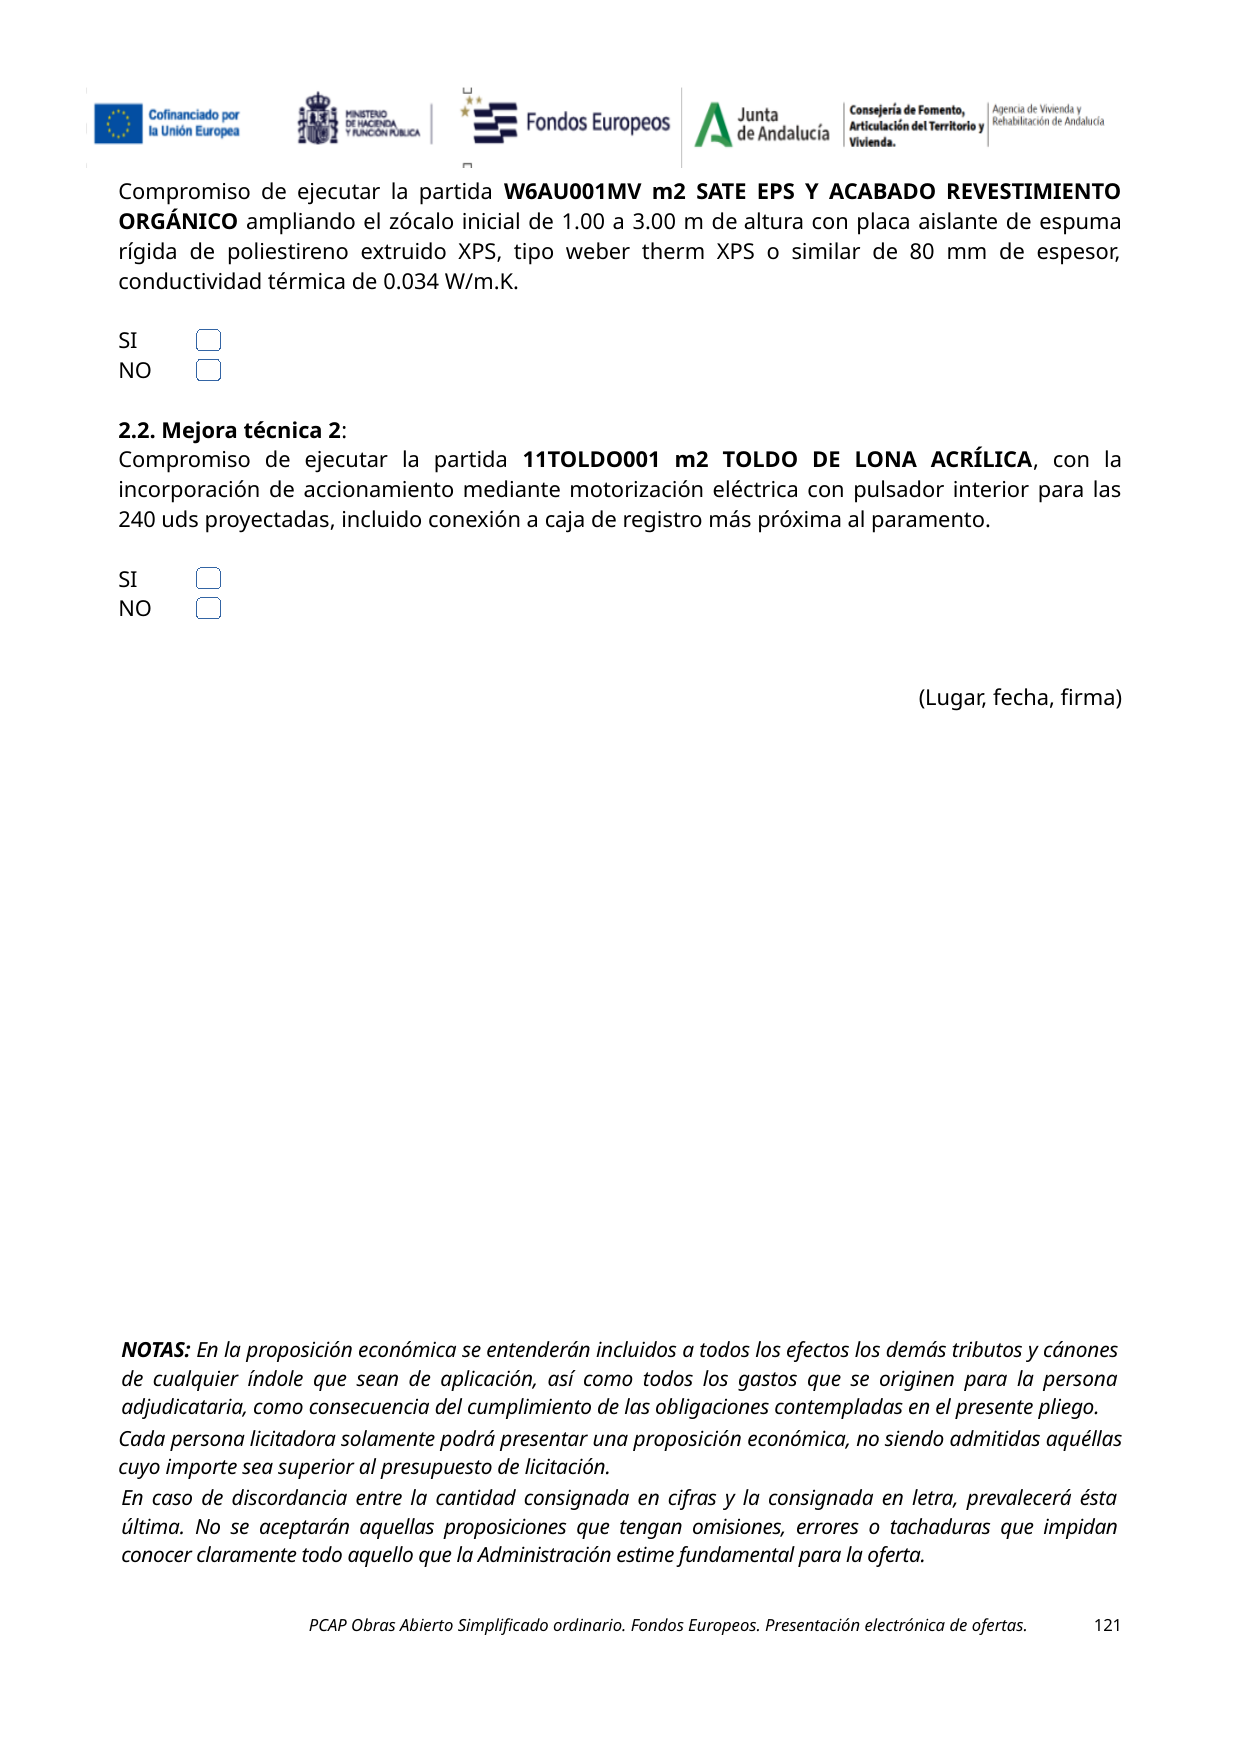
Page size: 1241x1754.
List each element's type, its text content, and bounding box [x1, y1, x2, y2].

text 2.2. Mejora técnica 2: [118, 415, 1122, 444]
picture [86, 84, 1118, 168]
list Compromiso de ejecutar la partida 11TOLDO001 m2 TOLDO DE LONA ACRÍLICA, con la incorporación de accionamiento mediante motorización eléctrica con pulsador interior para las 240 uds proyectadas, incluido conexión a caja de registro más próxima al paramento. [83, 444, 1122, 534]
text En caso de discordancia entre la cantidad consignada en cifras y la consignada en letra, prevalecerá ésta última. No se aceptarán aquellas proposiciones que tengan omisiones, errores o tachaduras que impidan conocer claramente todo aquello que la Administración estime fundamental para la oferta. [118, 1481, 1122, 1572]
text NOTAS: En la proposición económica se entenderán incluidos a todos los efectos los demás tributos y cánones de cualquier índole que sean de aplicación, así como todos los gastos que se originen para la persona adjudicataria, como consecuencia del cumplimiento de las obligaciones contempladas en el presente pliego. [118, 1335, 1122, 1424]
text Compromiso de ejecutar la partida W6AU001MV m2 SATE EPS Y ACABADO REVESTIMIENTO ORGÁNICO ampliando el zócalo inicial de 1.00 a 3.00 m de altura con placa aislante de espuma rígida de poliestireno extruido XPS, tipo weber therm XPS o similar de 80 mm de espesor, conductividad térmica de 0.034 W/m.K. [118, 176, 1122, 296]
text NO [118, 355, 1122, 385]
text SI [118, 564, 1122, 593]
text (Lugar, fecha, firma) [118, 681, 1122, 711]
text NO [118, 593, 1122, 623]
text Cada persona licitadora solamente podrá presentar una proposición económica, no siendo admitidas aquéllas cuyo importe sea superior al presupuesto de licitación. [118, 1424, 1122, 1481]
text SI [118, 325, 1122, 355]
